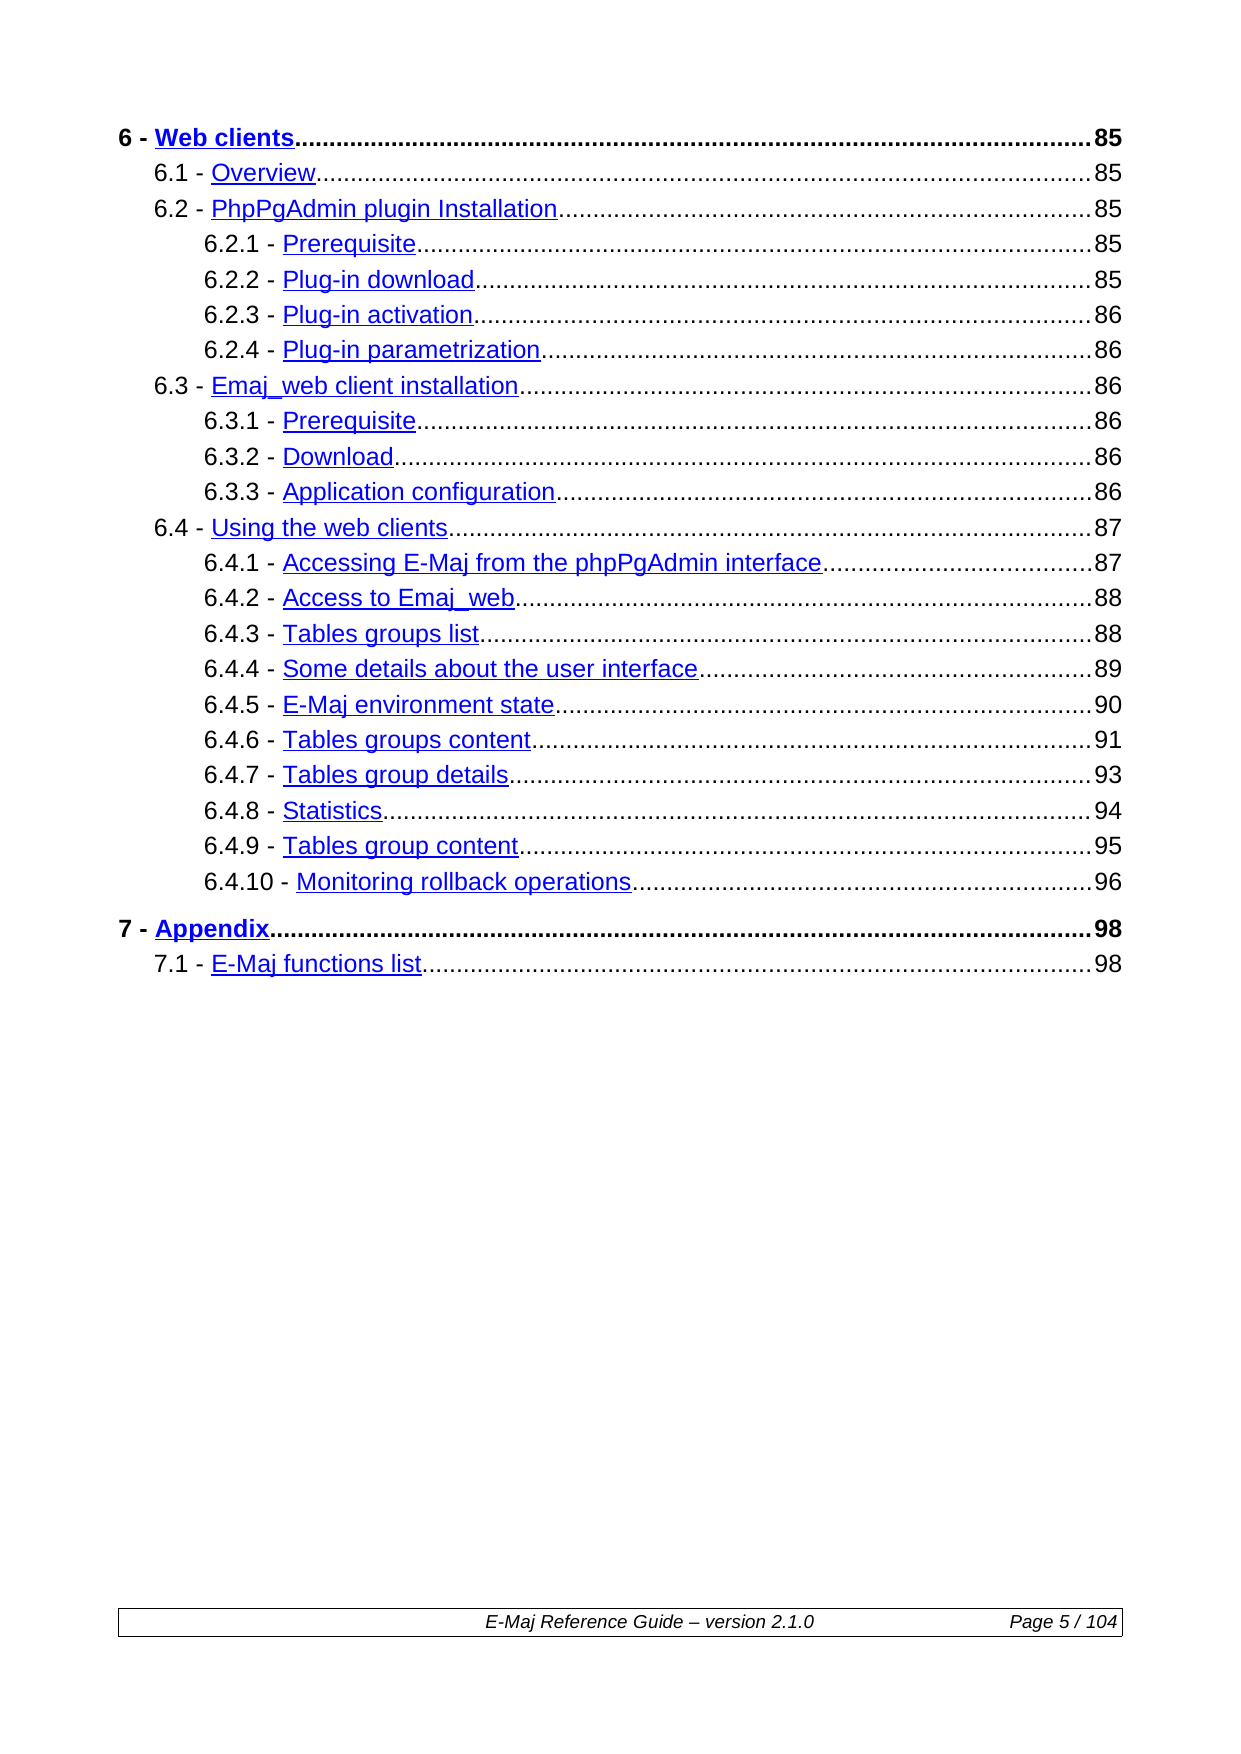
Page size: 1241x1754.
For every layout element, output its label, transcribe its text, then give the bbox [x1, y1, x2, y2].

text 6.4.4 - Some details about the user interface 89 [168, 649, 1122, 685]
text 6.1 - Overview 85 [118, 153, 1122, 189]
text 6.3.3 - Application configuration 86 [168, 472, 1122, 508]
text 6.4.10 - Monitoring rollback operations 96 [168, 862, 1122, 897]
text 6.4.1 - Accessing E-Maj from the phpPgAdmin interface 87 [168, 543, 1122, 578]
text 6.4.5 - E-Maj environment state 90 [168, 685, 1122, 720]
text 6 - Web clients 85 [118, 118, 1122, 153]
text 7 - Appendix 98 [118, 909, 1122, 944]
text 6.2.1 - Prerequisite 85 [168, 224, 1122, 260]
text 6.4 - Using the web clients 87 [118, 508, 1122, 543]
text 6.2.4 - Plug-in parametrization 86 [168, 331, 1122, 366]
text 6.3 - Emaj_web client installation 86 [118, 366, 1122, 401]
text 6.2.3 - Plug-in activation 86 [168, 295, 1122, 331]
text 6.2 - PhpPgAdmin plugin Installation 85 [118, 189, 1122, 224]
text 6.4.2 - Access to Emaj_web 88 [168, 578, 1122, 614]
text 6.4.6 - Tables groups content 91 [168, 720, 1122, 756]
text 6.2.2 - Plug-in download 85 [168, 260, 1122, 295]
text 6.3.1 - Prerequisite 86 [168, 401, 1122, 437]
text 6.3.2 - Download 86 [168, 437, 1122, 472]
text 6.4.8 - Statistics 94 [168, 791, 1122, 826]
text 6.4.7 - Tables group details 93 [168, 756, 1122, 791]
text 7.1 - E-Maj functions list 98 [118, 944, 1122, 980]
text 6.4.3 - Tables groups list 88 [168, 614, 1122, 649]
text 6.4.9 - Tables group content 95 [168, 826, 1122, 862]
